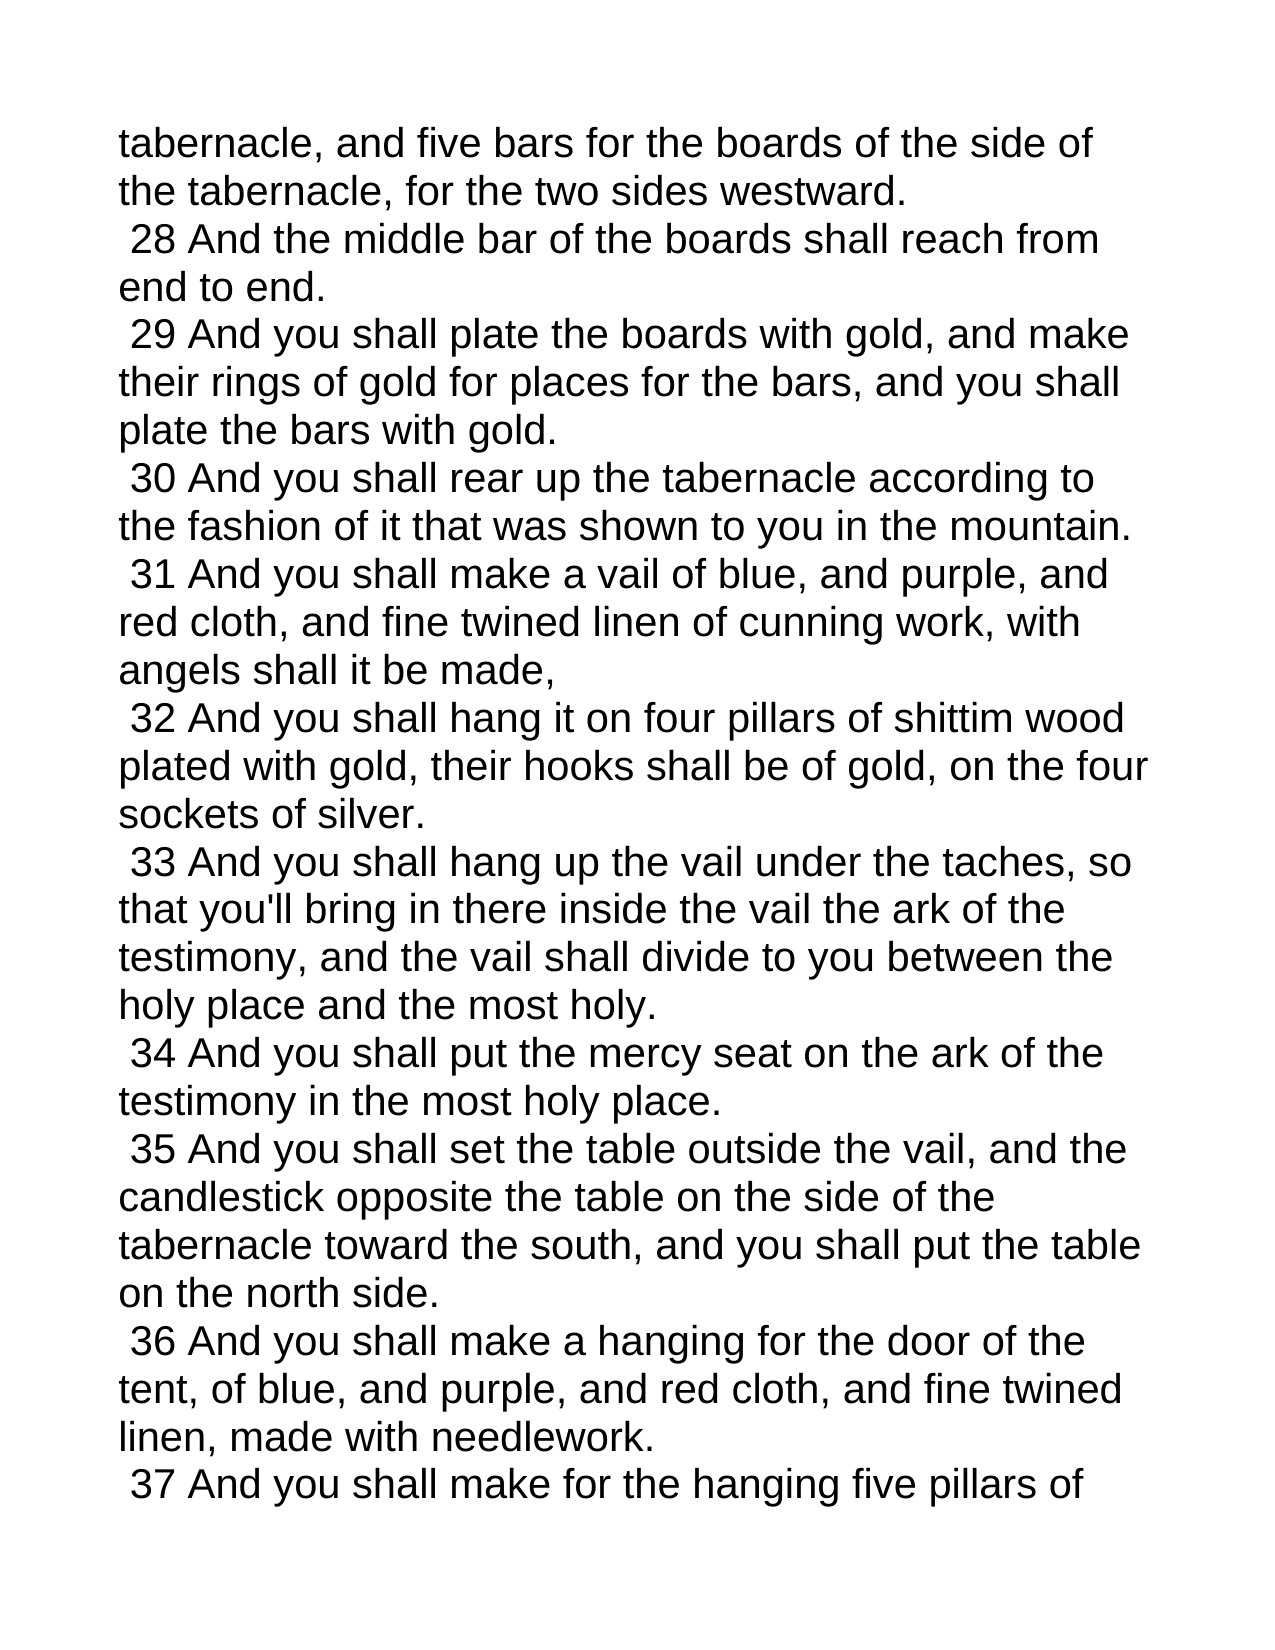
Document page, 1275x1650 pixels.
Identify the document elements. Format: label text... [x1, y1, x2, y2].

text 33 And you shall hang up the vail under the taches, so that you'll bring in there inside the vail the ark of the testimony, and the vail shall divide to you between the holy place and the most holy. [118, 837, 1157, 1028]
text 32 And you shall hang it on four pillars of shittim wood plated with gold, their hooks shall be of gold, on the four sockets of silver. [118, 693, 1157, 837]
text 30 And you shall rear up the tabernacle according to the fashion of it that was shown to you in the mountain. [118, 453, 1157, 549]
text tabernacle, and five bars for the boards of the side of the tabernacle, for the two sides westward. [118, 118, 1157, 214]
text 36 And you shall make a hanging for the door of the tent, of blue, and purple, and red cloth, and fine twined linen, made with needlework. [118, 1316, 1157, 1460]
text 34 And you shall put the mercy seat on the ark of the testimony in the most holy place. [118, 1028, 1157, 1124]
text 35 And you shall set the table outside the vail, and the candlestick opposite the table on the side of the tabernacle toward the south, and you shall put the table on the north side. [118, 1124, 1157, 1316]
text 31 And you shall make a vail of blue, and purple, and red cloth, and fine twined linen of cunning work, with angels shall it be made, [118, 549, 1157, 693]
text 29 And you shall plate the boards with gold, and make their rings of gold for places for the bars, and you shall plate the bars with gold. [118, 310, 1157, 453]
text 37 And you shall make for the hanging five pillars of [118, 1460, 1157, 1508]
text 28 And the middle bar of the boards shall reach from end to end. [118, 214, 1157, 310]
